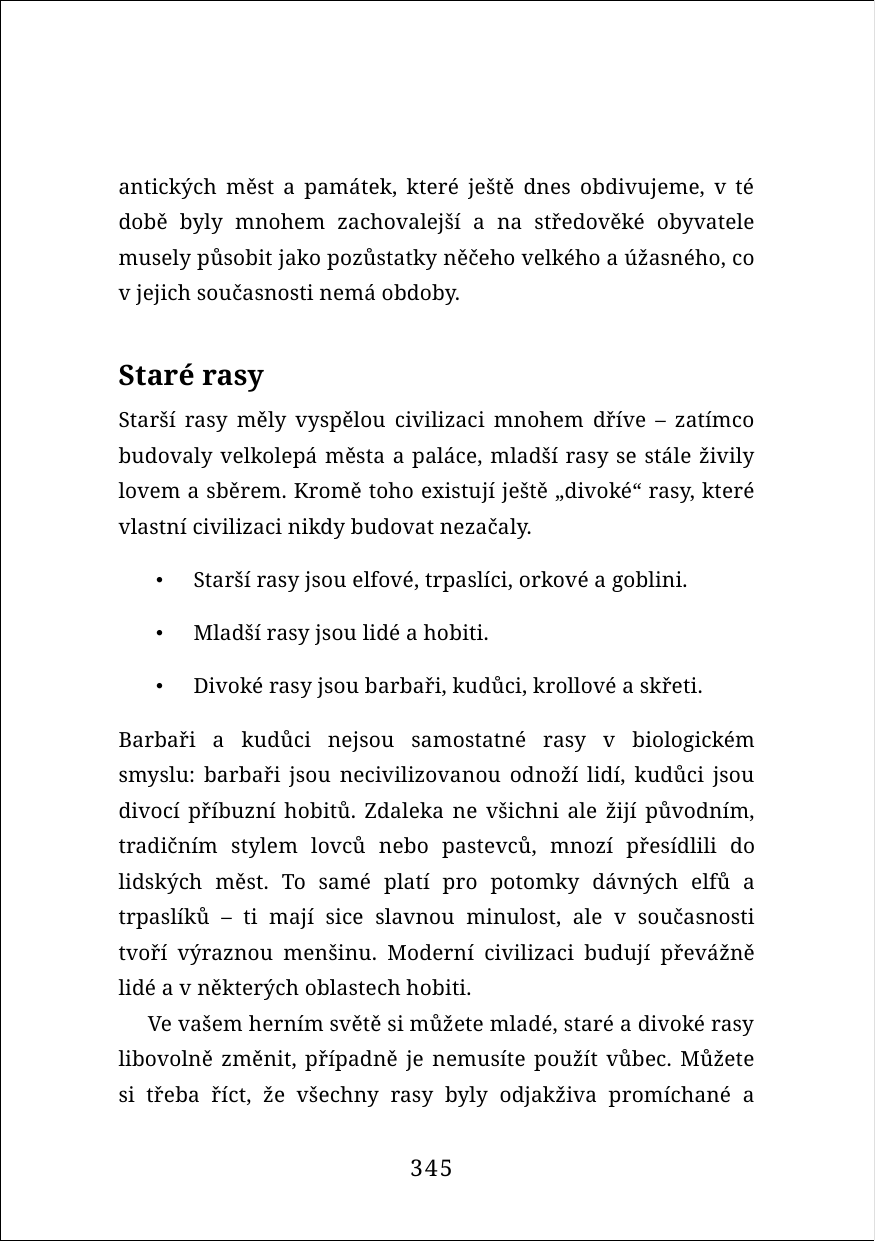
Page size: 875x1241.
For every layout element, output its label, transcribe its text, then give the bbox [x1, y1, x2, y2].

list Starší rasy jsou elfové, trpaslíci, orkové a goblini. [156, 565, 756, 593]
text Starší rasy měly vyspělou civilizaci mnohem dříve – zatímco budovaly velkolepá města a paláce, mladší rasy se stále živily lovem a sběrem. Kromě toho existují ještě „divoké“ rasy, které vlastní civilizaci nikdy budovat nezačaly. [118, 405, 756, 540]
text Barbaři a kudůci nejsou samostatné rasy v biologickém smyslu: barbaři jsou necivilizovanou odnoží lidí, kudůci jsou divocí příbuzní hobitů. Zdaleka ne všichni ale žijí původním, tradičním stylem lovců nebo pastevců, mnozí přesídlili do lidských měst. To samé platí pro potomky dávných elfů a trpaslíků – ti mají sice slavnou minulost, ale v současnosti tvoří výraznou menšinu. Moderní civilizaci budují převážně lidé a v některých oblastech hobiti. Ve vašem herním světě si můžete mladé, staré a divoké rasy libovolně změnit, případně je nemusíte použít vůbec. Můžete si třeba říct, že všechny rasy byly odjakživa promíchané a [118, 725, 756, 1108]
subtitle Staré rasy [118, 355, 756, 393]
text antických měst a památek, které ještě dnes obdivujeme, v té době byly mnohem zachovalejší a na středověké obyvatele musely působit jako pozůstatky něčeho velkého a úžasného, co v jejich současnosti nemá obdoby. [118, 172, 756, 307]
list Divoké rasy jsou barbaři, kudůci, krollové a skřeti. [156, 672, 756, 700]
list Mladší rasy jsou lidé a hobiti. [156, 618, 756, 647]
